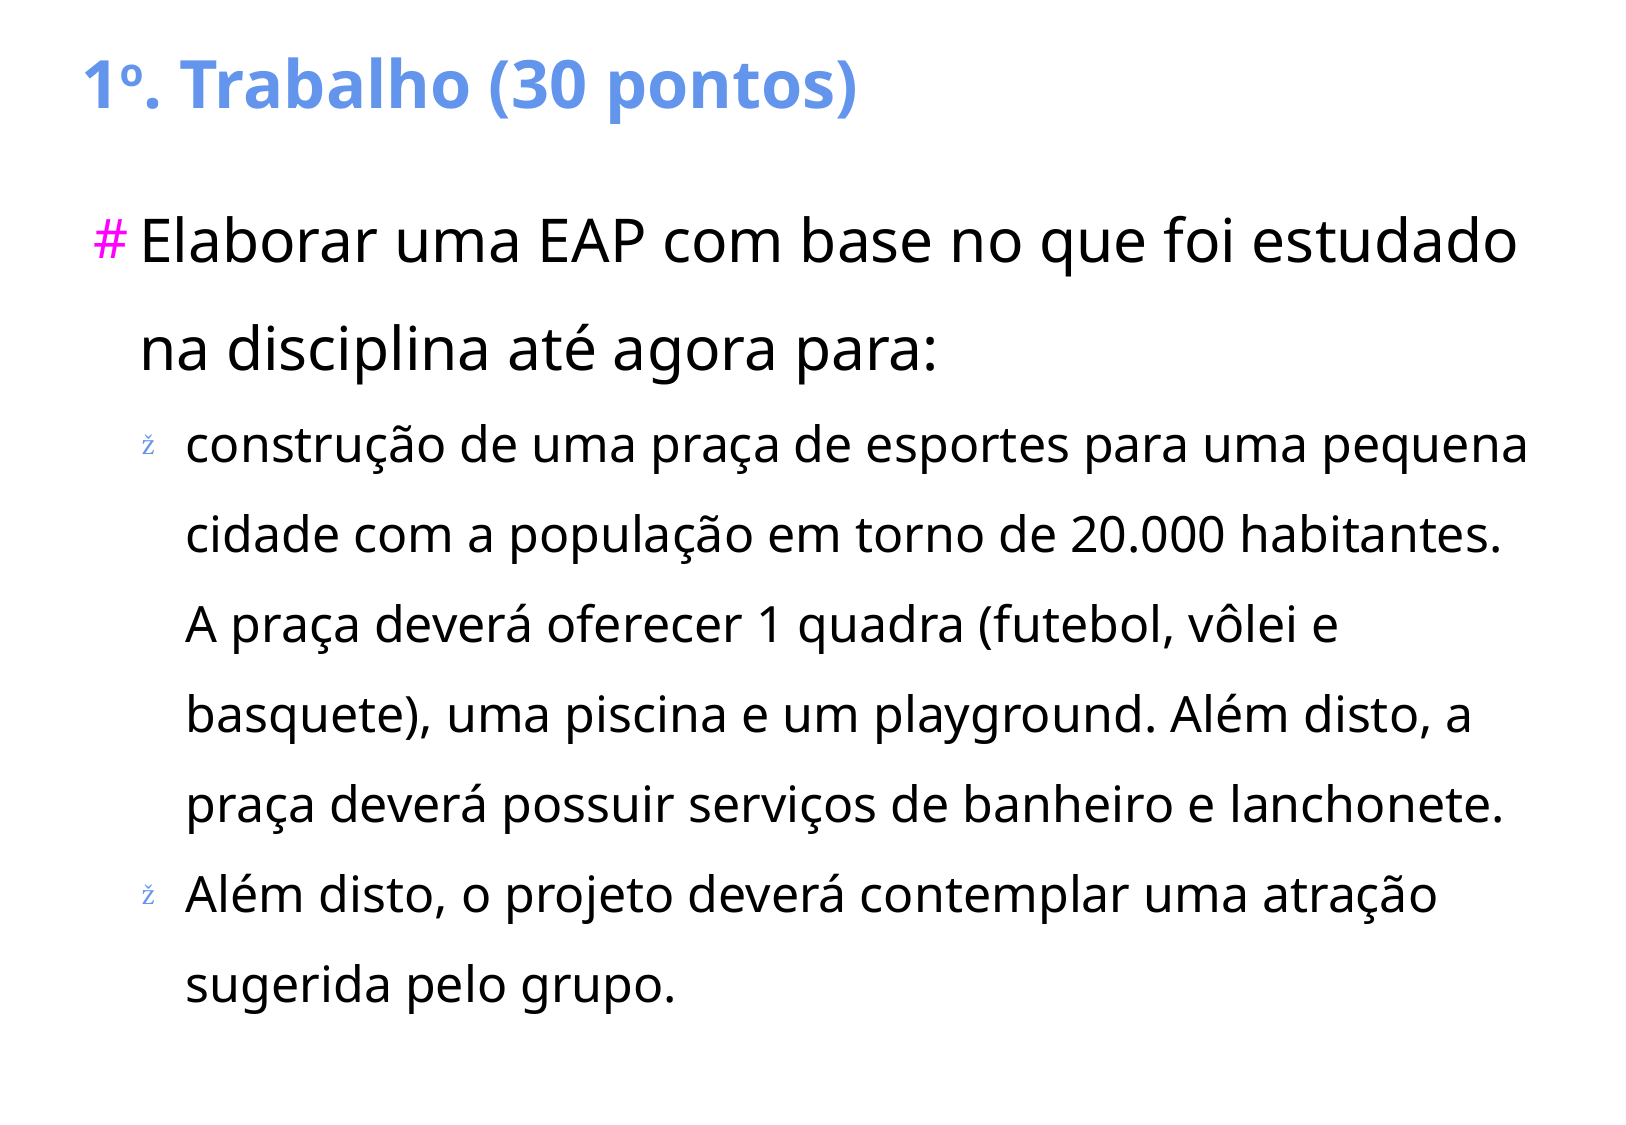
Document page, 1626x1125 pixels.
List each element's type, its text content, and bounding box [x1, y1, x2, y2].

list Elaborar uma EAP com base no que foi estudado na disciplina até agora para: construção de uma praça de esportes para uma pequena cidade com a população em torno de 20.000 habitantes. A praça deverá oferecer 1 quadra (futebol, vôlei e basquete), uma piscina e um playground. Além disto, a praça deverá possuir serviços de banheiro e lanchonete. Além disto, o projeto deverá contemplar uma atração sugerida pelo grupo. [81, 165, 1544, 1016]
title 1o. Trabalho (30 pontos) [81, 41, 1544, 122]
